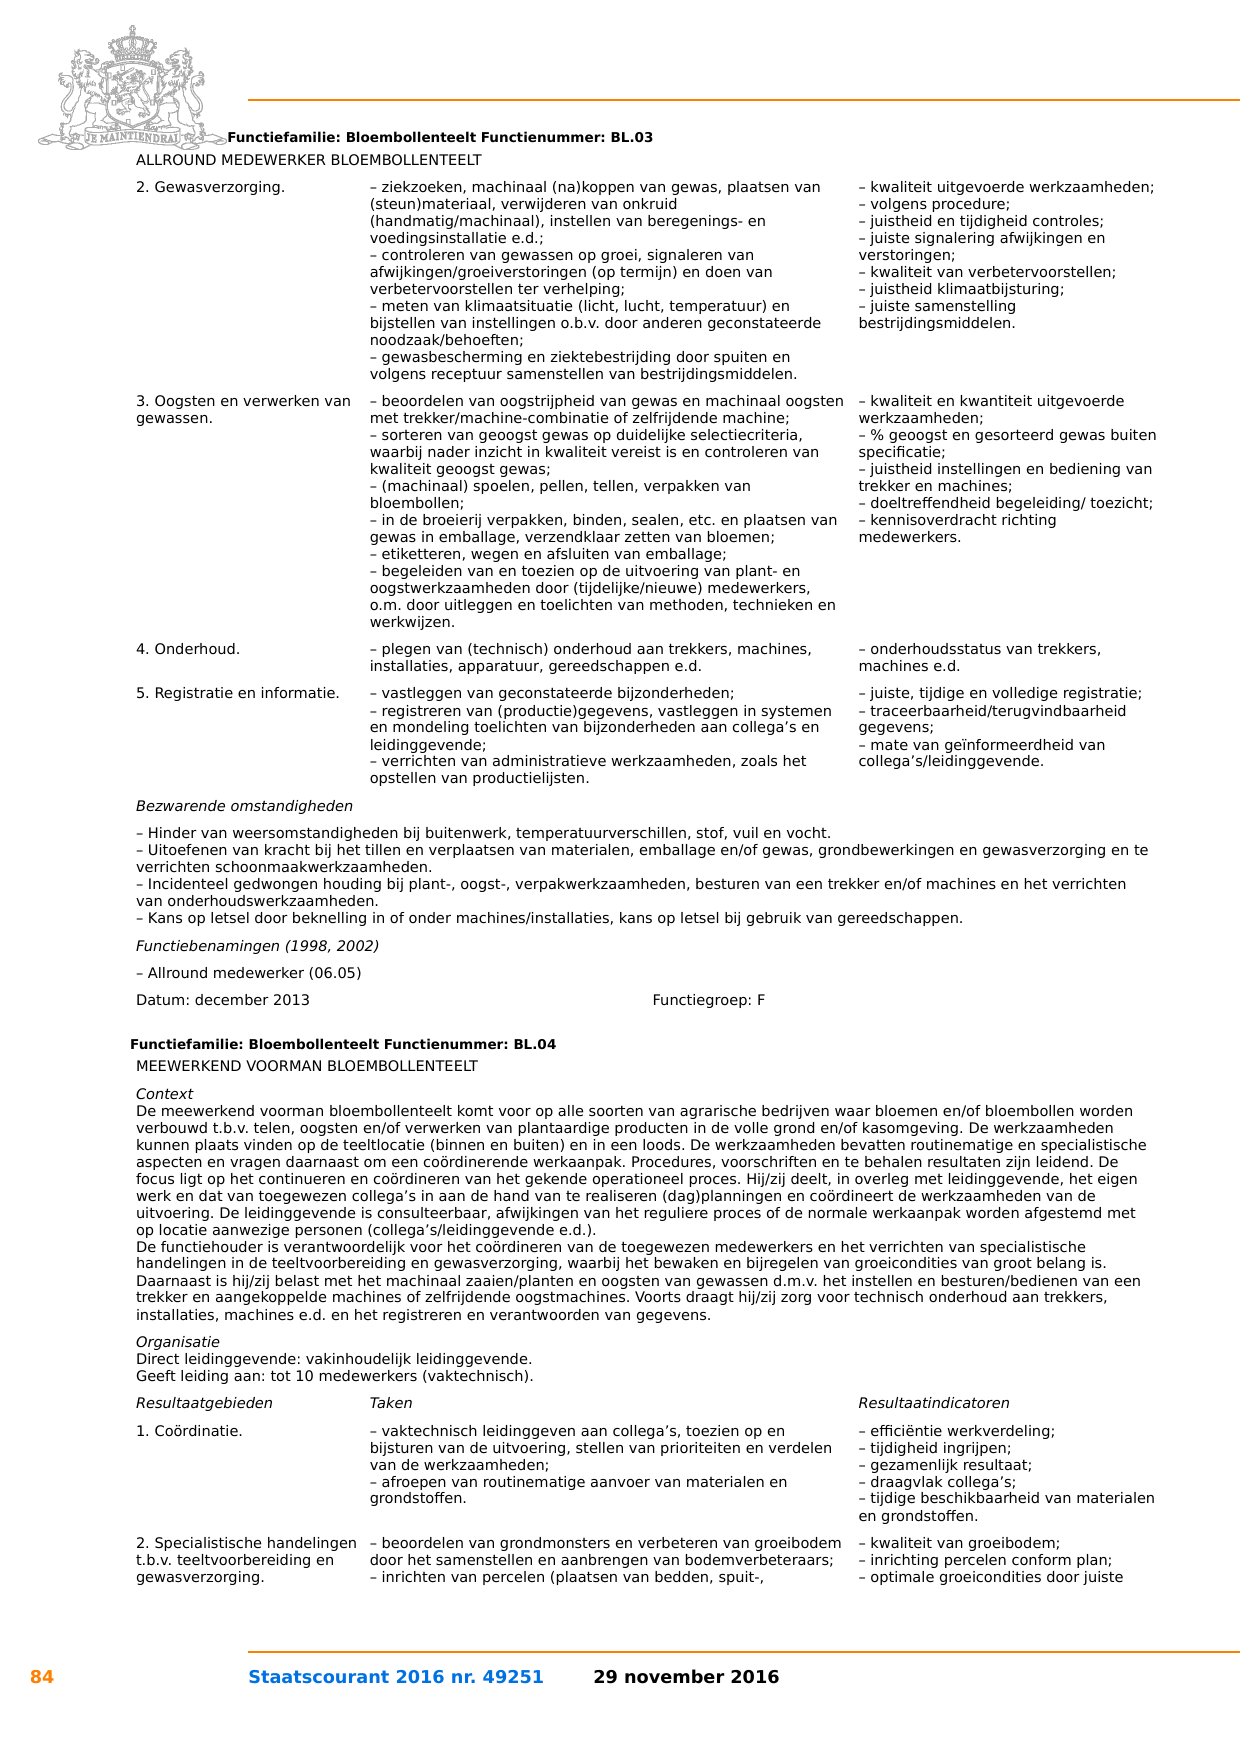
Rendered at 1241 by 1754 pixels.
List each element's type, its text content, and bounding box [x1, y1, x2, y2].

picture [38, 25, 227, 150]
table_cell – onderhoudsstatus van trekkers, machines e.d. [853, 636, 1163, 680]
table_cell – vaktechnisch leidinggeven aan collega’s, toezien op en bijsturen van de uitvoering, stellen van prioriteiten en verdelen van de werkzaamheden; – afroepen van routinematige aanvoer van materialen en grondstoffen. [364, 1418, 852, 1529]
table_cell Context De meewerkend voorman bloembollenteelt komt voor op alle soorten van agrarische bedrijven waar bloemen en/of bloembollen worden verbouwd t.b.v. telen, oogsten en/of verwerken van plantaardige producten in de volle grond en/of kasomgeving. De werkzaamheden kunnen plaats vinden op de teeltlocatie (binnen en buiten) en in een loods. De werkzaamheden bevatten routinematige en specialistische aspecten en vragen daarnaast om een coördinerende werkaanpak. Procedures, voorschriften en te behalen resultaten zijn leidend. De focus ligt op het continueren en coördineren van het gekende operationeel proces. Hij/zij deelt, in overleg met leidinggevende, het eigen werk en dat van toegewezen collega’s in aan de hand van te realiseren (dag)planningen en coördineert de werkzaamheden van de uitvoering. De leidinggevende is consulteerbaar, afwijkingen van het reguliere proces of de normale werkaanpak worden afgestemd met op locatie aanwezige personen (collega’s/leidinggevende e.d.). De functiehouder is verantwoordelijk voor het coördineren van de toegewezen medewerkers en het verrichten van specialistische handelingen in de teeltvoorbereiding en gewasverzorging, waarbij het bewaken en bijregelen van groeicondities van groot belang is. Daarnaast is hij/zij belast met het machinaal zaaien/planten en oogsten van gewassen d.m.v. het instellen en besturen/bedienen van een trekker en aangekoppelde machines of zelfrijdende oogstmachines. Voorts draagt hij/zij zorg voor technisch onderhoud aan trekkers, installaties, machines e.d. en het registreren en verantwoorden van gegevens. [131, 1081, 1163, 1328]
table_cell MEEWERKEND VOORMAN BLOEMBOLLENTEELT [131, 1054, 1163, 1080]
table_header Functiefamilie: Bloembollenteelt Functienummer: BL.04 [130, 1037, 1163, 1052]
table_cell 1. Coördinatie. [131, 1418, 363, 1529]
table_cell Resultaatgebieden [131, 1390, 363, 1417]
table_cell Organisatie Direct leidinggevende: vakinhoudelijk leidinggevende. Geeft leiding aan: tot 10 medewerkers (vaktechnisch). [131, 1329, 1163, 1389]
table_cell – beoordelen van oogstrijpheid van gewas en machinaal oogsten met trekker/machine-combinatie of zelfrijdende machine; – sorteren van geoogst gewas op duidelijke selectiecriteria, waarbij nader inzicht in kwaliteit vereist is en controleren van kwaliteit geoogst gewas; – (machinaal) spoelen, pellen, tellen, verpakken van bloembollen; – in de broeierij verpakken, binden, sealen, etc. en plaatsen van gewas in emballage, verzendklaar zetten van bloemen; – etiketteren, wegen en afsluiten van emballage; – begeleiden van en toezien op de uitvoering van plant- en oogstwerkzaamheden door (tijdelijke/nieuwe) medewerkers, o.m. door uitleggen en toelichten van methoden, technieken en werkwijzen. [364, 388, 852, 635]
table_cell Datum: december 2013 [131, 988, 646, 1014]
table_cell Resultaatindicatoren [853, 1390, 1163, 1417]
table_cell – ziekzoeken, machinaal (na)koppen van gewas, plaatsen van (steun)materiaal, verwijderen van onkruid (handmatig/machinaal), instellen van beregenings- en voedingsinstallatie e.d.; – controleren van gewassen op groei, signaleren van afwijkingen/groeiverstoringen (op termijn) en doen van verbetervoorstellen ter verhelping; – meten van klimaatsituatie (licht, lucht, temperatuur) en bijstellen van instellingen o.b.v. door anderen geconstateerde noodzaak/behoeften; – gewasbescherming en ziektebestrijding door spuiten en volgens receptuur samenstellen van bestrijdingsmiddelen. [364, 174, 852, 387]
table_cell 2. Specialistische handelingen t.b.v. teeltvoorbereiding en gewasverzorging. [131, 1530, 363, 1590]
table_cell – beoordelen van grondmonsters en verbeteren van groeibodem door het samenstellen en aanbrengen van bodemverbeteraars; – inrichten van percelen (plaatsen van bedden, spuit-, [364, 1530, 852, 1590]
table_cell – kwaliteit van groeibodem; – inrichting percelen conform plan; – optimale groeicondities door juiste [853, 1530, 1163, 1590]
table_header Functiefamilie: Bloembollenteelt Functienummer: BL.03 [227, 130, 1163, 146]
table_cell – plegen van (technisch) onderhoud aan trekkers, machines, installaties, apparatuur, gereedschappen e.d. [364, 636, 852, 680]
table_cell 4. Onderhoud. [131, 636, 363, 680]
table_cell 3. Oogsten en verwerken van gewassen. [131, 388, 363, 635]
table_cell 2. Gewasverzorging. [131, 174, 363, 387]
table_cell – kwaliteit en kwantiteit uitgevoerde werkzaamheden; – % geoogst en gesorteerd gewas buiten specificatie; – juistheid instellingen en bediening van trekker en machines; – doeltreffendheid begeleiding/ toezicht; – kennisoverdracht richting medewerkers. [853, 388, 1163, 635]
table_cell – juiste, tijdige en volledige registratie; – traceerbaarheid/terugvindbaarheid gegevens; – mate van geïnformeerdheid van collega’s/leidinggevende. [853, 681, 1163, 792]
table_cell Functiegroep: F [647, 988, 1163, 1014]
table_cell – efficiëntie werkverdeling; – tijdigheid ingrijpen; – gezamenlijk resultaat; – draagvlak collega’s; – tijdige beschikbaarheid van materialen en grondstoffen. [853, 1418, 1163, 1529]
table_cell Functiebenamingen (1998, 2002) [131, 933, 1163, 959]
table_cell Bezwarende omstandigheden [131, 793, 1163, 819]
table_cell 5. Registratie en informatie. [131, 681, 363, 792]
table_cell ALLROUND MEDEWERKER BLOEMBOLLENTEELT [131, 147, 1163, 173]
table_cell Taken [364, 1390, 852, 1417]
table_cell – kwaliteit uitgevoerde werkzaamheden; – volgens procedure; – juistheid en tijdigheid controles; – juiste signalering afwijkingen en verstoringen; – kwaliteit van verbetervoorstellen; – juistheid klimaatbijsturing; – juiste samenstelling bestrijdingsmiddelen. [853, 174, 1163, 387]
table_cell – Allround medewerker (06.05) [131, 960, 1163, 986]
table_cell – Hinder van weersomstandigheden bij buitenwerk, temperatuurverschillen, stof, vuil en vocht. – Uitoefenen van kracht bij het tillen en verplaatsen van materialen, emballage en/of gewas, grondbewerkingen en gewasverzorging en te verrichten schoonmaakwerkzaamheden. – Incidenteel gedwongen houding bij plant-, oogst-, verpakwerkzaamheden, besturen van een trekker en/of machines en het verrichten van onderhoudswerkzaamheden. – Kans op letsel door beknelling in of onder machines/installaties, kans op letsel bij gebruik van gereedschappen. [131, 820, 1163, 932]
table_cell – vastleggen van geconstateerde bijzonderheden; – registreren van (productie)gegevens, vastleggen in systemen en mondeling toelichten van bijzonderheden aan collega’s en leidinggevende; – verrichten van administratieve werkzaamheden, zoals het opstellen van productielijsten. [364, 681, 852, 792]
